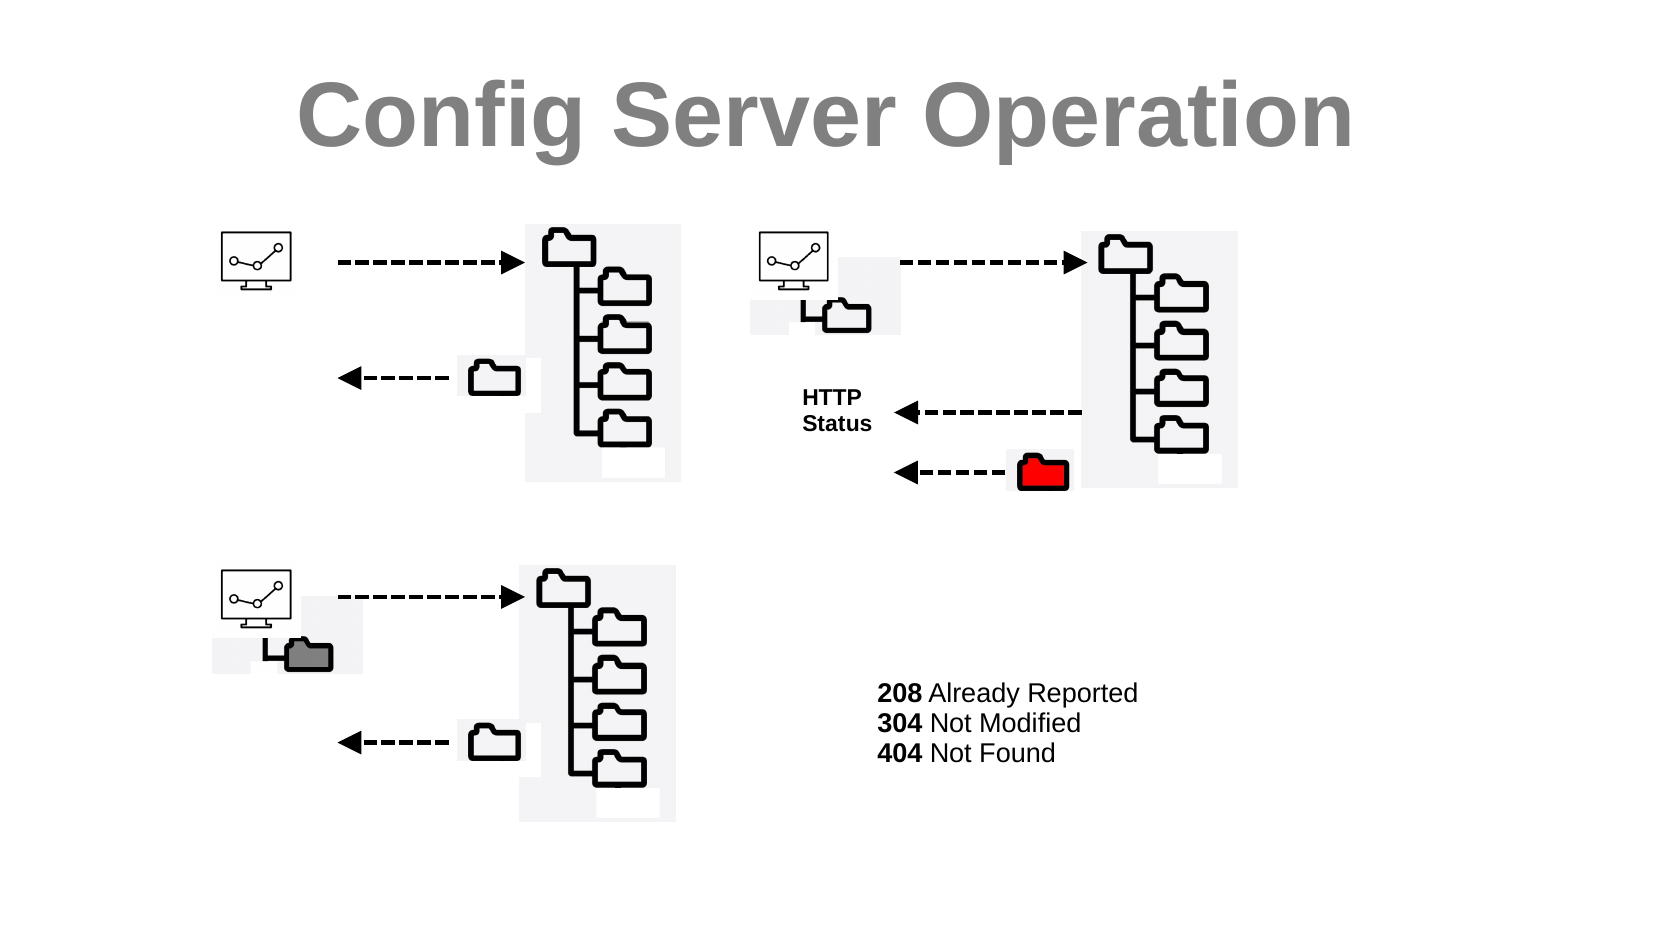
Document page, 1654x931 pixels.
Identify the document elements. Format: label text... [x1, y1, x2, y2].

text_box [450, 358, 541, 413]
text_box [450, 723, 541, 777]
text_box HTTP Status [787, 377, 901, 446]
picture [1006, 449, 1074, 491]
picture [750, 224, 901, 335]
picture [1081, 231, 1238, 488]
picture [457, 224, 681, 482]
text_box 208 Already Reported 304 Not Modified 404 Not Found [862, 670, 1238, 776]
picture [212, 224, 301, 301]
picture [212, 562, 363, 674]
picture [457, 565, 676, 822]
title Config Server Operation [82, 37, 1571, 193]
